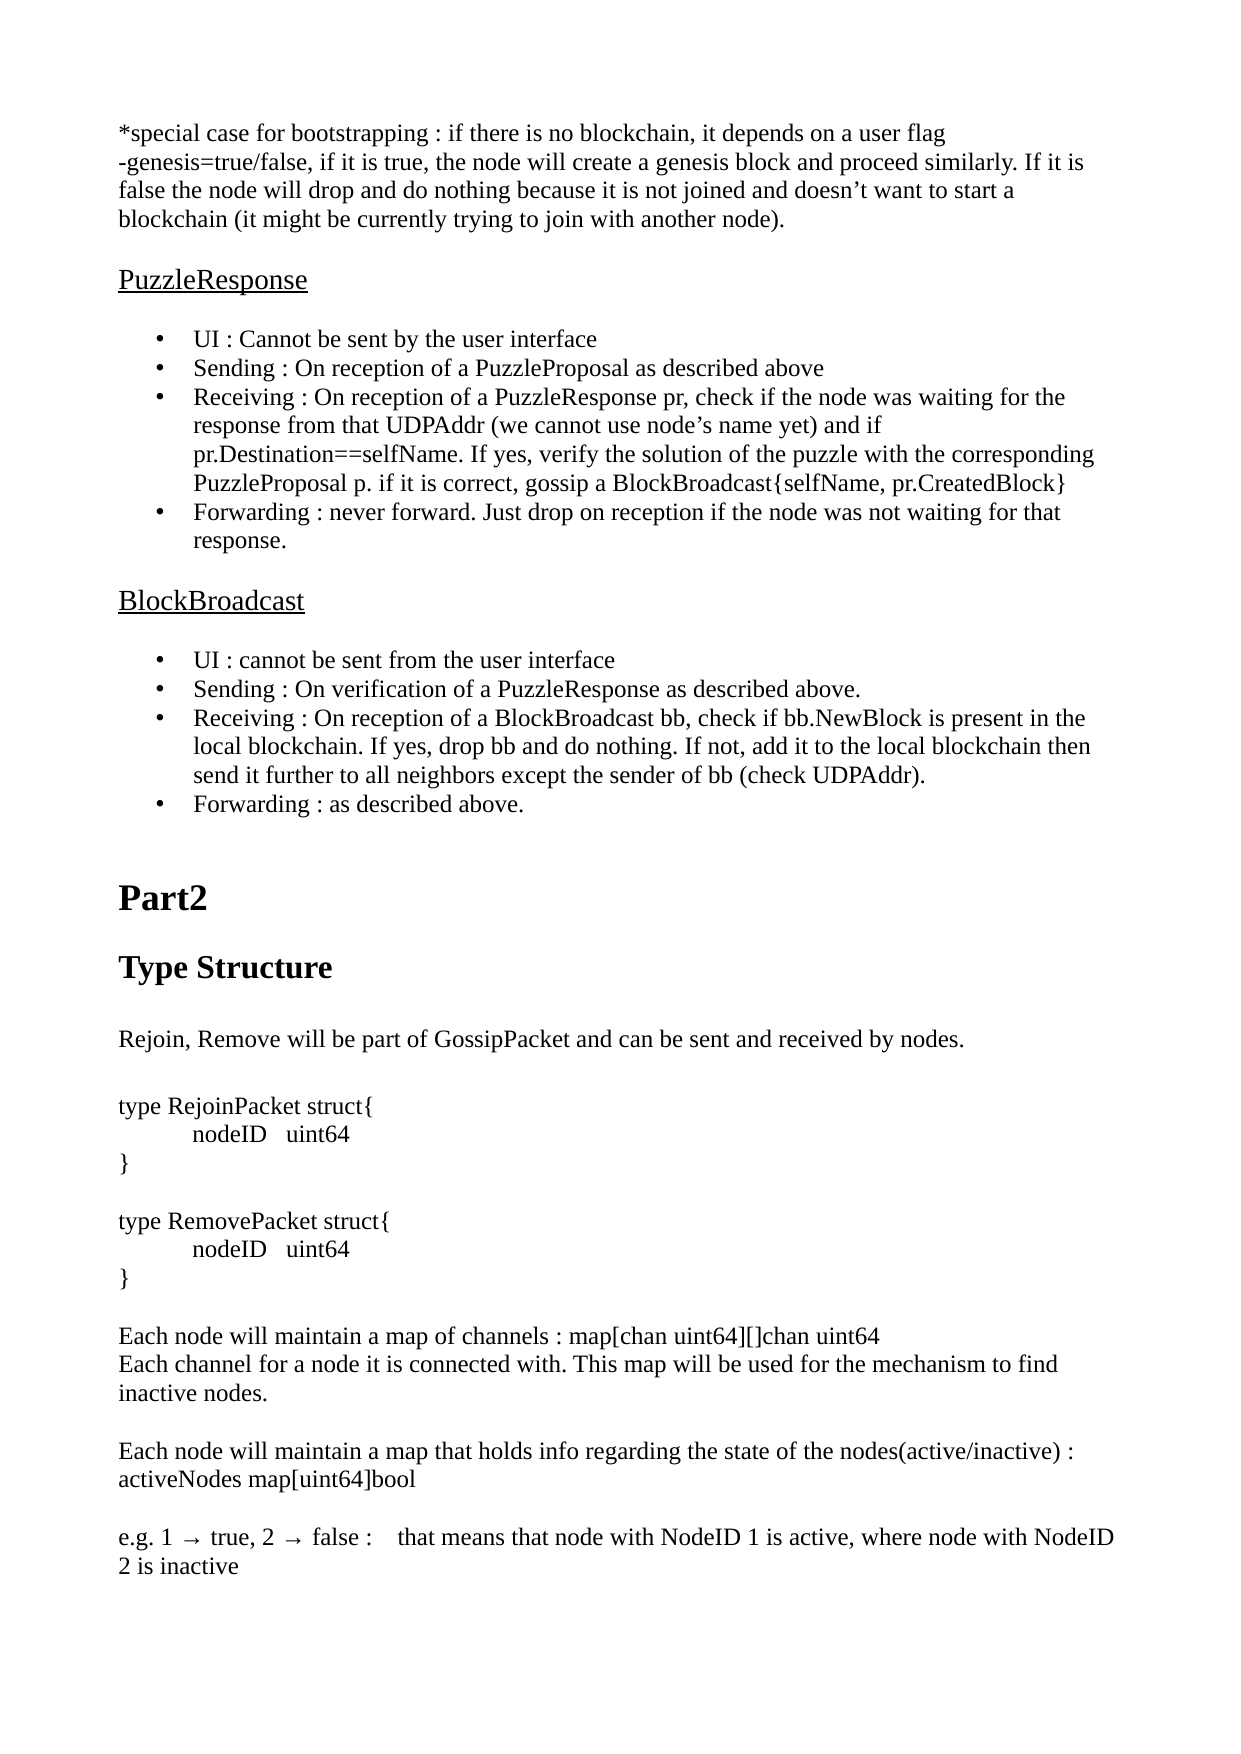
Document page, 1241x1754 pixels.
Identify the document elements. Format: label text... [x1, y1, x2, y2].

text nodeID uint64 [118, 1119, 1122, 1148]
text Rejoin, Remove will be part of GossipPacket and can be sent and received by nodes. [118, 1024, 1122, 1052]
text type RejoinPacket struct{ [118, 1091, 1122, 1119]
list Sending : On reception of a PuzzleProposal as described above [156, 353, 1122, 382]
text BlockBroadcast [118, 583, 1122, 616]
list Forwarding : as described above. [156, 789, 1122, 818]
text activeNodes map[uint64]bool [118, 1464, 1122, 1493]
text Type Structure [118, 947, 1122, 985]
list Sending : On verification of a PuzzleResponse as described above. [156, 674, 1122, 703]
text nodeID uint64 [118, 1234, 1122, 1263]
text } [118, 1263, 1122, 1292]
text Each channel for a node it is connected with. This map will be used for the mechanism to find inactive nodes. [118, 1349, 1122, 1407]
text type RemovePacket struct{ [118, 1206, 1122, 1234]
text } [118, 1148, 1122, 1177]
text *special case for bootstrapping : if there is no blockchain, it depends on a user flag -genesis=true/false, if it is true, the node will create a genesis block and proceed similarly. If it is false the node will drop and do nothing because it is not joined and doesn’t want to start a blockchain (it might be currently trying to join with another node). [118, 118, 1122, 233]
text Each node will maintain a map of channels : map[chan uint64][]chan uint64 [118, 1321, 1122, 1349]
list Receiving : On reception of a PuzzleResponse pr, check if the node was waiting for the response from that UDPAddr (we cannot use node’s name yet) and if pr.Destination==selfName. If yes, verify the solution of the puzzle with the corresponding PuzzleProposal p. if it is correct, gossip a BlockBroadcast{selfName, pr.CreatedBlock} [156, 382, 1122, 497]
text Each node will maintain a map that holds info regarding the state of the nodes(active/inactive) : [118, 1436, 1122, 1464]
list Receiving : On reception of a BlockBroadcast bb, check if bb.NewBlock is present in the local blockchain. If yes, drop bb and do nothing. If not, add it to the local blockchain then send it further to all neighbors except the sender of bb (check UDPAddr). [156, 703, 1122, 789]
text PuzzleResponse [118, 262, 1122, 295]
text Part2 [118, 875, 1122, 918]
list UI : cannot be sent from the user interface [156, 645, 1122, 674]
list UI : Cannot be sent by the user interface [156, 324, 1122, 353]
list Forwarding : never forward. Just drop on reception if the node was not waiting for that response. [156, 497, 1122, 554]
text e.g. 1 → true, 2 → false : that means that node with NodeID 1 is active, where node with NodeID 2 is inactive [118, 1522, 1122, 1579]
